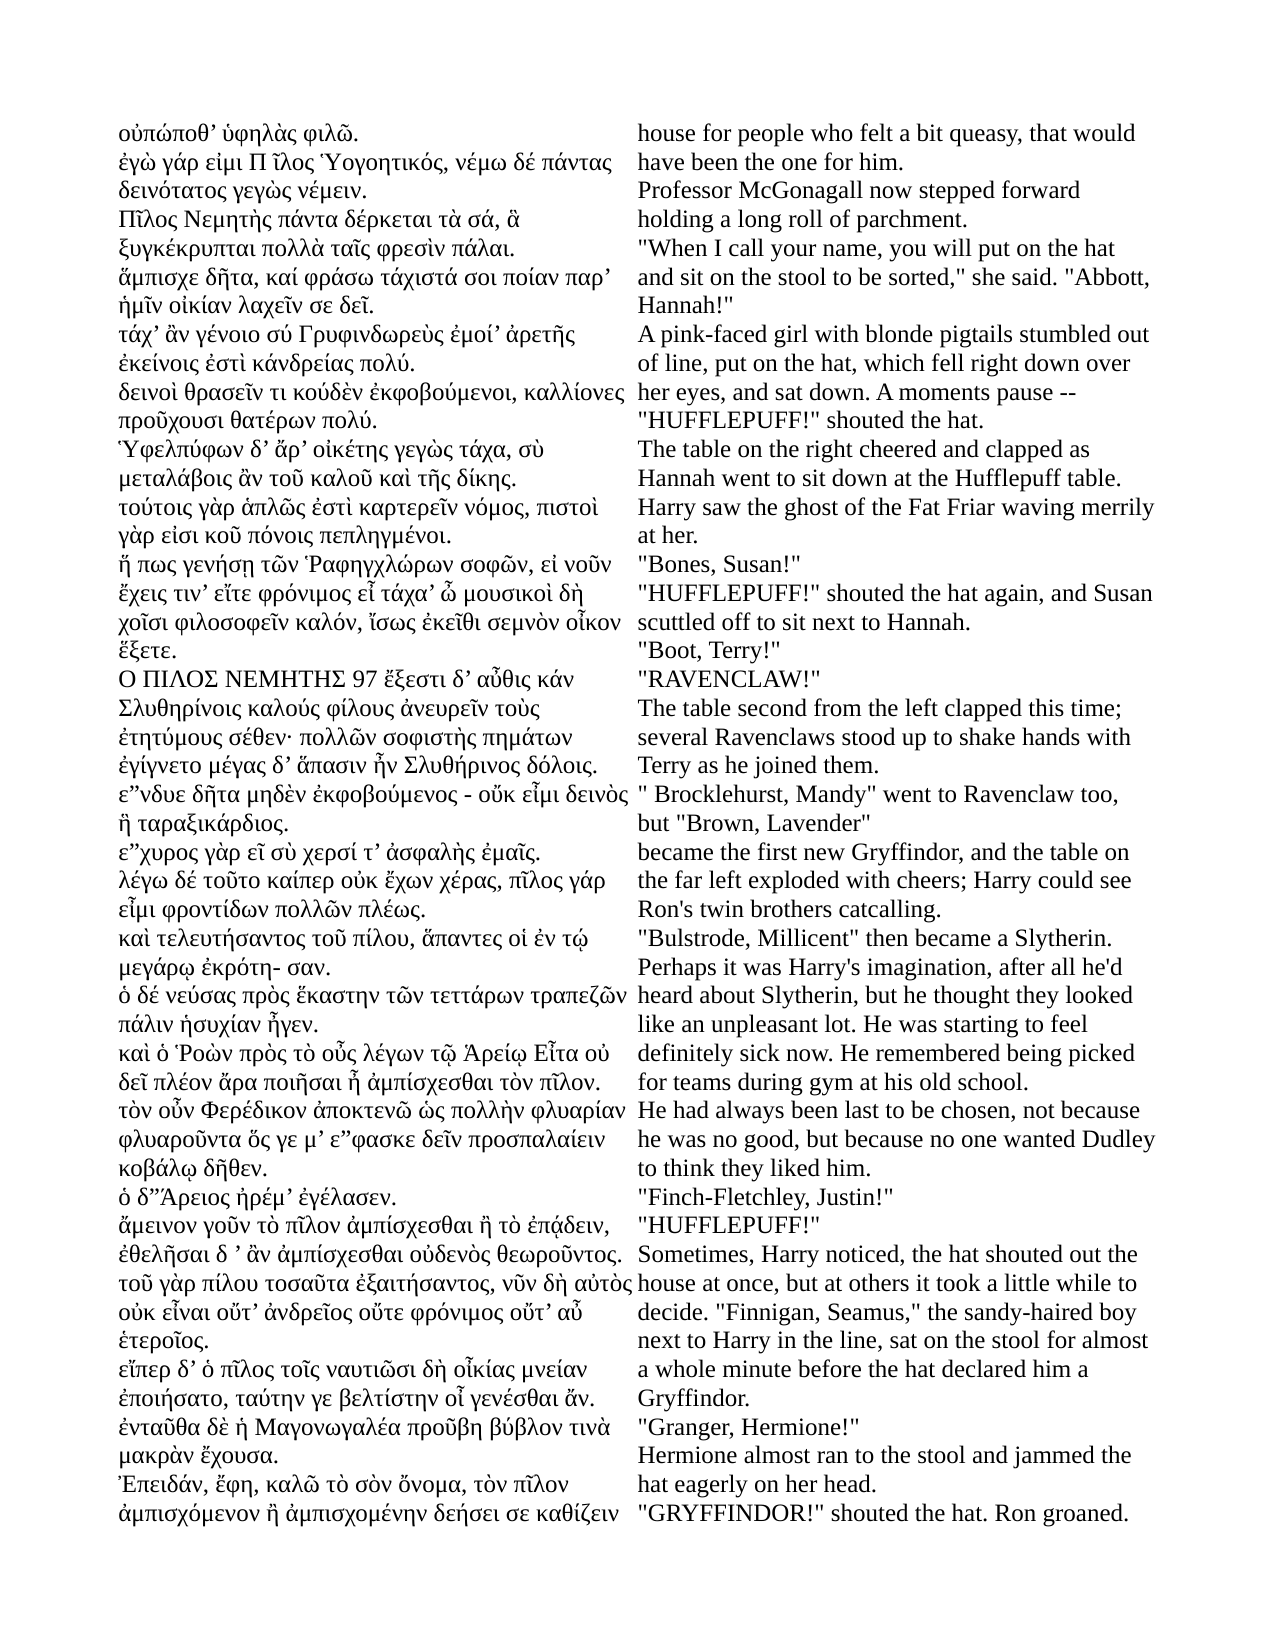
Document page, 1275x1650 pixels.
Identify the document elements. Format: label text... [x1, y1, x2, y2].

table_cell house for people who felt a bit queasy, that would have been the one for him. Professor McGonagall now stepped forward holding a long roll of parchment. "When I call your name, you will put on the hat and sit on the stool to be sorted," she said. "Abbott, Hannah!" A pink-faced girl with blonde pigtails stumbled out of line, put on the hat, which fell right down over her eyes, and sat down. A moments pause -- "HUFFLEPUFF!" shouted the hat. The table on the right cheered and clapped as Hannah went to sit down at the Hufflepuff table. Harry saw the ghost of the Fat Friar waving merrily at her. "Bones, Susan!" "HUFFLEPUFF!" shouted the hat again, and Susan scuttled off to sit next to Hannah. "Boot, Terry!" "RAVENCLAW!" The table second from the left clapped this time; several Ravenclaws stood up to shake hands with Terry as he joined them. " Brocklehurst, Mandy" went to Ravenclaw too, but "Brown, Lavender" became the first new Gryffindor, and the table on the far left exploded with cheers; Harry could see Ron's twin brothers catcalling. "Bulstrode, Millicent" then became a Slytherin. Perhaps it was Harry's imagination, after all he'd heard about Slytherin, but he thought they looked like an unpleasant lot. He was starting to feel definitely sick now. He remembered being picked for teams during gym at his old school. He had always been last to be chosen, not because he was no good, but because no one wanted Dudley to think they liked him. "Finch-Fletchley, Justin!" "HUFFLEPUFF!" Sometimes, Harry noticed, the hat shouted out the house at once, but at others it took a little while to decide. "Finnigan, Seamus," the sandy-haired boy next to Harry in the line, sat on the stool for almost a whole minute before the hat declared him a Gryffindor. "Granger, Hermione!" Hermione almost ran to the stool and jammed the hat eagerly on her head. "GRYFFINDOR!" shouted the hat. Ron groaned. [638, 118, 1157, 1527]
table_cell οὐπώποθ’ ὑφηλὰς φιλῶ. ἐγὼ γάρ εἰμι Π ῖλος Ὑογοητικός, νέμω δέ πάντας δεινότατος γεγὼς νέμειν. Πῖλος Νεμητὴς πάντα δέρκεται τὰ σά, ἃ ξυγκέκρυπται πολλὰ ταῖς φρεσὶν πάλαι. ἅμπισχε δῆτα, καί φράσω τάχιστά σοι ποίαν παρ’ ἡμῖν οἰκίαν λαχεῖν σε δεῖ. τάχ’ ἂν γένοιο σύ Γρυφινδωρεὺς ἐμοί’ ἀρετῆς ἐκείνοις ἐστὶ κάνδρείας πολύ. δεινοὶ θρασεῖν τι κούδὲν ἐκφοβούμενοι, καλλίονες προῦχουσι θατέρων πολύ. Ὑφελπύφων δ’ ἄρ’ οἰκέτης γεγὼς τάχα, σὺ μεταλάβοις ἂν τοῦ καλοῦ καὶ τῆς δίκης. τούτοις γὰρ ἁπλῶς ἐστὶ καρτερεῖν νόμος, πιστοὶ γὰρ εἰσι κοῦ πόνοις πεπληγμένοι. ἥ πως γενήσῃ τῶν Ῥαφηγχλώρων σοφῶν, εἰ νοῦν ἔχεις τιν’ εἴτε φρόνιμος εἶ τάχα’ ὦ μουσικοὶ δὴ χοῖσι φιλοσοφεῖν καλόν, ἴσως ἐκεῖθι σεμνὸν οἶκον ἕξετε. Ο ΠΙΛΟΣ ΝΕΜΗΤΗΣ 97 ἔξεστι δ’ αὖθις κάν Σλυθηρίνοις καλούς φίλους ἀνευρεῖν τοὺς ἐτητύμους σέθεν· πολλῶν σοφιστὴς πημάτων ἐγίγνετο μέγας δ’ ἅπασιν ἦν Σλυθήρινος δόλοις. ε”νδυε δῆτα μηδὲν ἐκφοβούμενος - οὔκ εἶμι δεινὸς ἣ ταραξικάρδιος. ε”χυρος γὰρ εῖ σὺ χερσί τ’ ἀσφαλὴς ἐμαῖς. λέγω δέ τοῦτο καίπερ οὐκ ἔχων χέρας, πῖλος γάρ εἶμι φροντίδων πολλῶν πλέως. καὶ τελευτήσαντος τοῦ πίλου, ἅπαντες οἱ ἐν τῴ μεγάρῳ ἐκρότη- σαν. ὁ δέ νεύσας πρὸς ἕκαστην τῶν τεττάρων τραπεζῶν πάλιν ἡσυχίαν ἦγεν. καὶ ὁ Ῥοὼν πρὸς τὸ οὖς λέγων τῷ Ἁρείῳ Εἶτα οὐ δεῖ πλέον ἄρα ποιῆσαι ἦ ἀμπίσχεσθαι τὸν πῖλον. τὸν οὖν Φερέδικον ἀποκτενῶ ὡς πολλὴν φλυαρίαν φλυαροῦντα ὅς γε μ’ ε”φασκε δεῖν προσπαλαίειν κοβάλῳ δῆθεν. ὁ δ”Άρειος ἠρέμ’ ἐγέλασεν. ἄμεινον γοῦν τὸ πῖλον ἀμπίσχεσθαι ἢ τὸ ἐπᾴδειν, ἐθελῆσαι δ ’ ἂν ἀμπίσχεσθαι οὐδενὸς θεωροῦντος. τοῦ γὰρ πίλου τοσαῦτα ἐξαιτήσαντος, νῦν δὴ αὐτὸς οὐκ εἶναι οὔτ’ ἀνδρεῖος οὔτε φρόνιμος οὔτ’ αὖ ἑτεροῖος. εἴπερ δ’ ὁ πῖλος τοῖς ναυτιῶσι δὴ οἶκίας μνείαν ἐποιήσατο, ταύτην γε βελτίστην οἶ γενέσθαι ἄν. ἐνταῦθα δὲ ἡ Μαγονωγαλέα προῦβη βύβλον τινὰ μακρὰν ἔχουσα. Ἐπειδάν, ἔφη, καλῶ τὸ σὸν ὄνομα, τὸν πῖλον ἀμπισχόμενον ἢ ἀμπισχομένην δεήσει σε καθίζειν [118, 118, 637, 1527]
